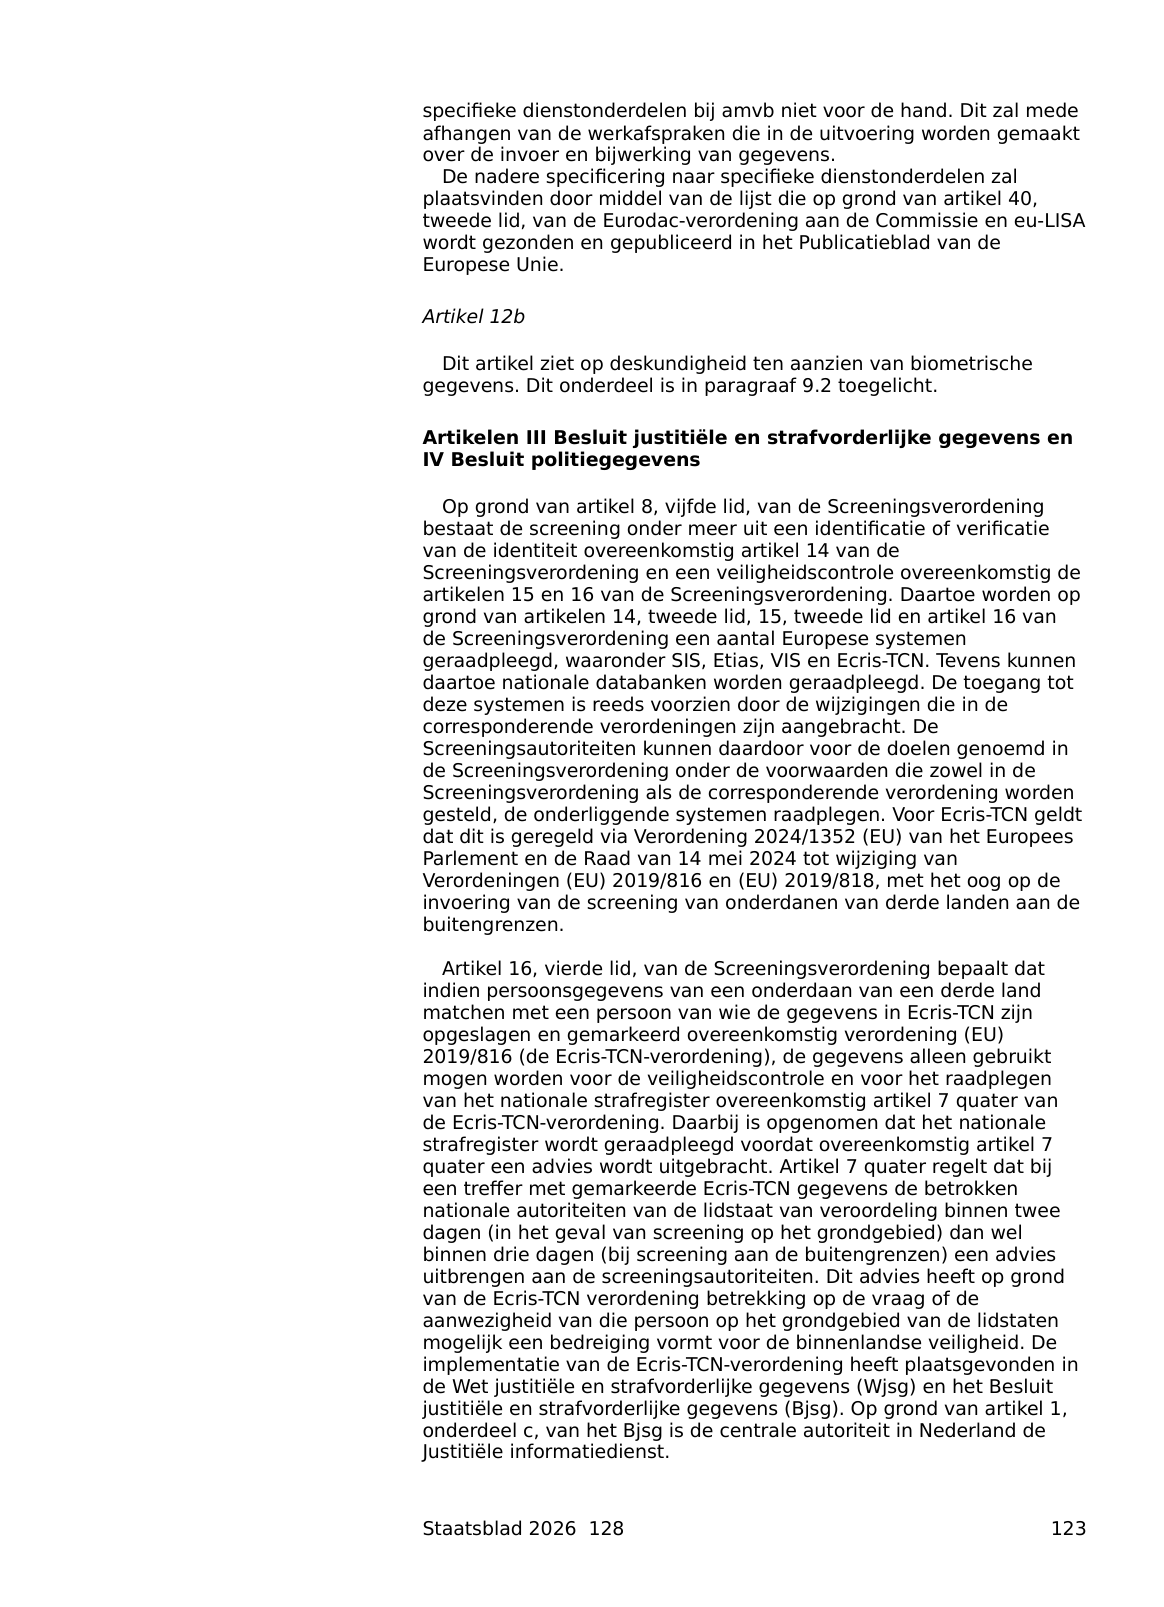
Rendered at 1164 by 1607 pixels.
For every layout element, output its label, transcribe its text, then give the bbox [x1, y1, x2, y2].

text specifieke dienstonderdelen bij amvb niet voor de hand. Dit zal mede afhangen van de werkafspraken die in de uitvoering worden gemaakt over de invoer en bijwerking van gegevens. [422, 100, 1087, 166]
text Op grond van artikel 8, vijfde lid, van de Screeningsverordening bestaat de screening onder meer uit een identificatie of verificatie van de identiteit overeenkomstig artikel 14 van de Screeningsverordening en een veiligheidscontrole overeenkomstig de artikelen 15 en 16 van de Screeningsverordening. Daartoe worden op grond van artikelen 14, tweede lid, 15, tweede lid en artikel 16 van de Screeningsverordening een aantal Europese systemen geraadpleegd, waaronder SIS, Etias, VIS en Ecris-TCN. Tevens kunnen daartoe nationale databanken worden geraadpleegd. De toegang tot deze systemen is reeds voorzien door de wijzigingen die in de corresponderende verordeningen zijn aangebracht. De Screeningsautoriteiten kunnen daardoor voor de doelen genoemd in de Screeningsverordening onder de voorwaarden die zowel in de Screeningsverordening als de corresponderende verordening worden gesteld, de onderliggende systemen raadplegen. Voor Ecris-TCN geldt dat dit is geregeld via Verordening 2024/1352 (EU) van het Europees Parlement en de Raad van 14 mei 2024 tot wijziging van Verordeningen (EU) 2019/816 en (EU) 2019/818, met het oog op de invoering van de screening van onderdanen van derde landen aan de buitengrenzen. [422, 496, 1087, 936]
text Dit artikel ziet op deskundigheid ten aanzien van biometrische gegevens. Dit onderdeel is in paragraaf 9.2 toegelicht. [422, 353, 1087, 397]
subtitle Artikel 12b [422, 306, 1087, 328]
subtitle Artikelen III Besluit justitiële en strafvorderlijke gegevens en IV Besluit politiegegevens [422, 427, 1087, 471]
text De nadere specificering naar specifieke dienstonderdelen zal plaatsvinden door middel van de lijst die op grond van artikel 40, tweede lid, van de Eurodac-verordening aan de Commissie en eu-LISA wordt gezonden en gepubliceerd in het Publicatieblad van de Europese Unie. [422, 166, 1087, 276]
text Artikel 16, vierde lid, van de Screeningsverordening bepaalt dat indien persoonsgegevens van een onderdaan van een derde land matchen met een persoon van wie de gegevens in Ecris-TCN zijn opgeslagen en gemarkeerd overeenkomstig verordening (EU) 2019/816 (de Ecris-TCN-verordening), de gegevens alleen gebruikt mogen worden voor de veiligheidscontrole en voor het raadplegen van het nationale strafregister overeenkomstig artikel 7 quater van de Ecris-TCN-verordening. Daarbij is opgenomen dat het nationale strafregister wordt geraadpleegd voordat overeenkomstig artikel 7 quater een advies wordt uitgebracht. Artikel 7 quater regelt dat bij een treffer met gemarkeerde Ecris-TCN gegevens de betrokken nationale autoriteiten van de lidstaat van veroordeling binnen twee dagen (in het geval van screening op het grondgebied) dan wel binnen drie dagen (bij screening aan de buitengrenzen) een advies uitbrengen aan de screeningsautoriteiten. Dit advies heeft op grond van de Ecris-TCN verordening betrekking op de vraag of de aanwezigheid van die persoon op het grondgebied van de lidstaten mogelijk een bedreiging vormt voor de binnenlandse veiligheid. De implementatie van de Ecris-TCN-verordening heeft plaatsgevonden in de Wet justitiële en strafvorderlijke gegevens (Wjsg) en het Besluit justitiële en strafvorderlijke gegevens (Bjsg). Op grond van artikel 1, onderdeel c, van het Bjsg is de centrale autoriteit in Nederland de Justitiële informatiedienst. [422, 958, 1087, 1463]
